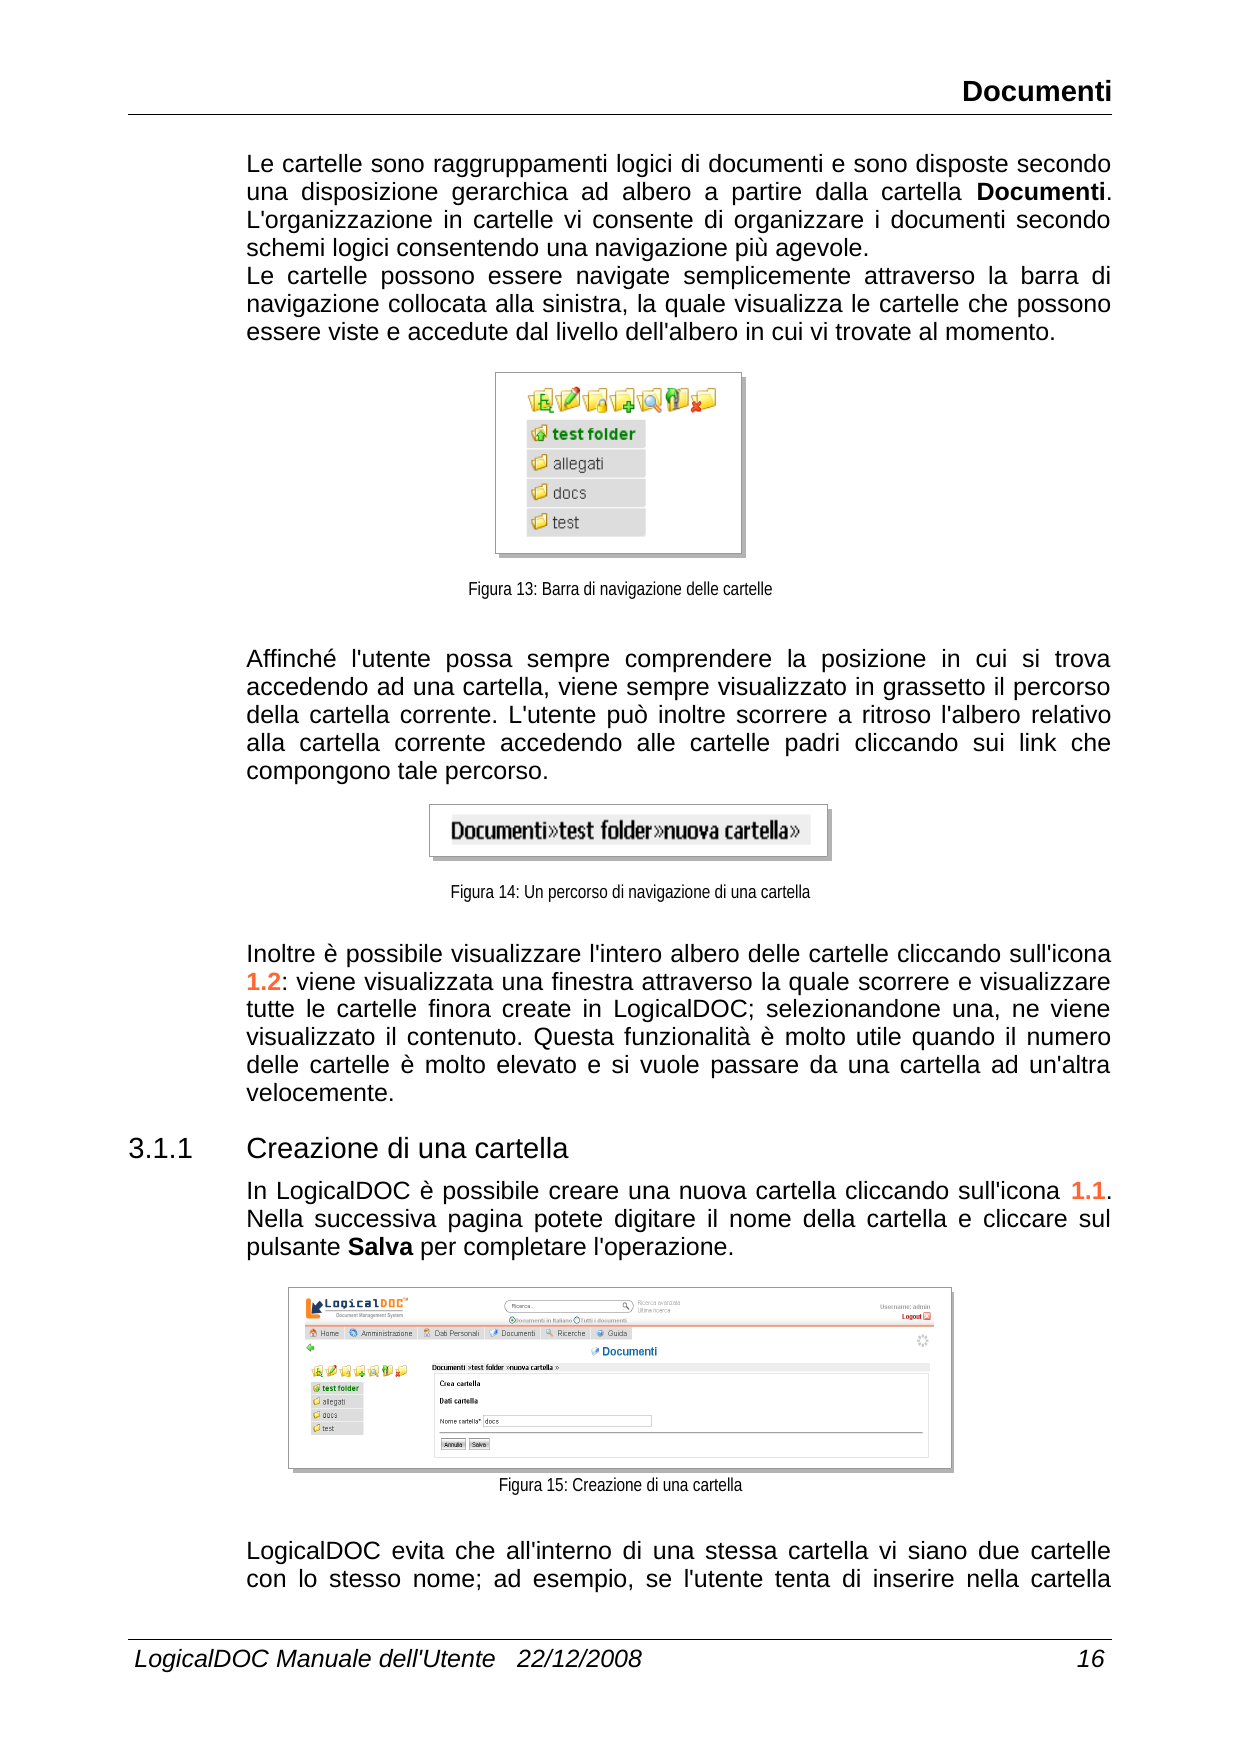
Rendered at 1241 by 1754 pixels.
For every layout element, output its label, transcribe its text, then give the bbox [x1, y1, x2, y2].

text Figura 15: Creazione di una cartella [288, 1469, 952, 1496]
picture [511, 381, 725, 545]
text Le cartelle sono raggruppamenti logici di documenti e sono disposte secondo una disposizione gerarchica ad albero a partire dalla cartella Documenti. L'organizzazione in cartelle vi consente di organizzare i documenti secondo schemi logici consentendo una navigazione più agevole. [246, 150, 1112, 262]
picture [305, 1296, 934, 1460]
text Figura 13: Barra di navigazione delle cartelle [462, 577, 778, 600]
text Le cartelle possono essere navigate semplicemente attraverso la barra di navigazione collocata alla sinistra, la quale visualizza le cartelle che possono essere viste e accedute dal livello dell'albero in cui vi trovate al momento. [246, 262, 1112, 345]
text LogicalDOC evita che all'interno di una stessa cartella vi siano due cartelle con lo stesso nome; ad esempio, se l'utente tenta di inserire nella cartella [246, 1537, 1112, 1592]
picture [445, 813, 811, 847]
subtitle Creazione di una cartella [128, 1132, 1112, 1164]
text Affinché l'utente possa sempre comprendere la posizione in cui si trova accedendo ad una cartella, viene sempre visualizzato in grassetto il percorso della cartella corrente. L'utente può inoltre scorrere a ritroso l'albero relativo alla cartella corrente accedendo alle cartelle padri cliccando sui link che compongono tale percorso. [246, 645, 1112, 785]
text Figura 14: Un percorso di navigazione di una cartella [358, 880, 902, 903]
text Inoltre è possibile visualizzare l'intero albero delle cartelle cliccando sull'icona 1.2: viene visualizzata una finestra attraverso la quale scorrere e visualizzare tutte le cartelle finora create in LogicalDOC; selezionandone una, ne viene visualizzato il contenuto. Questa funzionalità è molto utile quando il numero delle cartelle è molto elevato e si vuole passare da una cartella ad un'altra velocemente. [246, 939, 1112, 1107]
text In LogicalDOC è possibile creare una nuova cartella cliccando sull'icona 1.1. Nella successiva pagina potete digitare il nome della cartella e cliccare sul pulsante Salva per completare l'operazione. [246, 1177, 1112, 1260]
